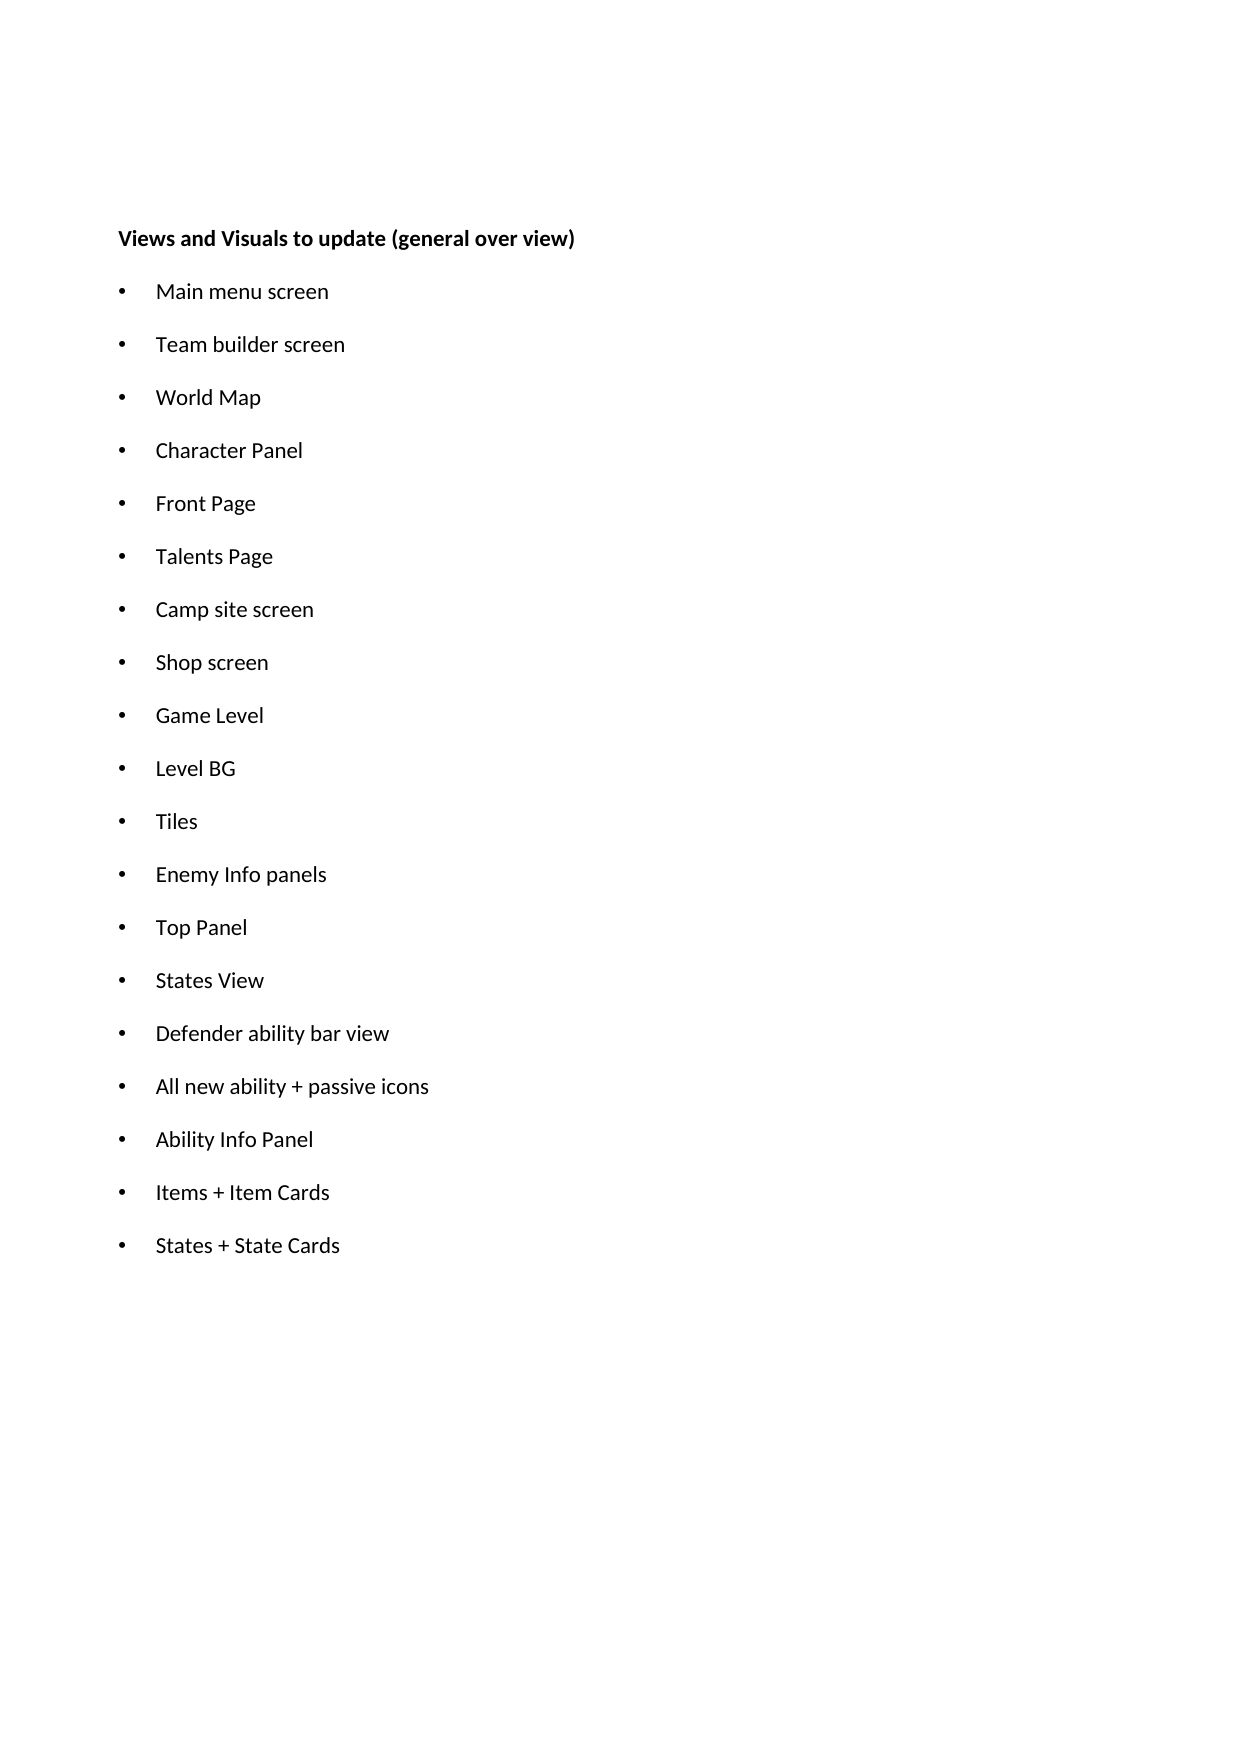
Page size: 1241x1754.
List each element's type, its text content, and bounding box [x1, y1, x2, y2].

list Front Page [81, 489, 1122, 517]
list States + State Cards [81, 1232, 1122, 1259]
list Enemy Info panels [81, 860, 1122, 888]
list Game Level [81, 701, 1122, 729]
list Items + Item Cards [81, 1178, 1122, 1207]
list Team builder screen [81, 330, 1122, 358]
list Top Panel [81, 913, 1122, 941]
list Camp site screen [81, 595, 1122, 623]
list Shop screen [81, 648, 1122, 676]
list Tiles [81, 807, 1122, 835]
list States View [81, 966, 1122, 994]
list Character Panel [81, 436, 1122, 464]
list World Map [81, 383, 1122, 411]
list Main menu screen [81, 277, 1122, 305]
list Defender ability bar view [81, 1019, 1122, 1047]
list Level BG [81, 754, 1122, 782]
list Talents Page [81, 542, 1122, 570]
list Ability Info Panel [81, 1126, 1122, 1153]
list All new ability + passive icons [81, 1072, 1122, 1101]
text Views and Visuals to update (general over view) [118, 224, 1122, 252]
